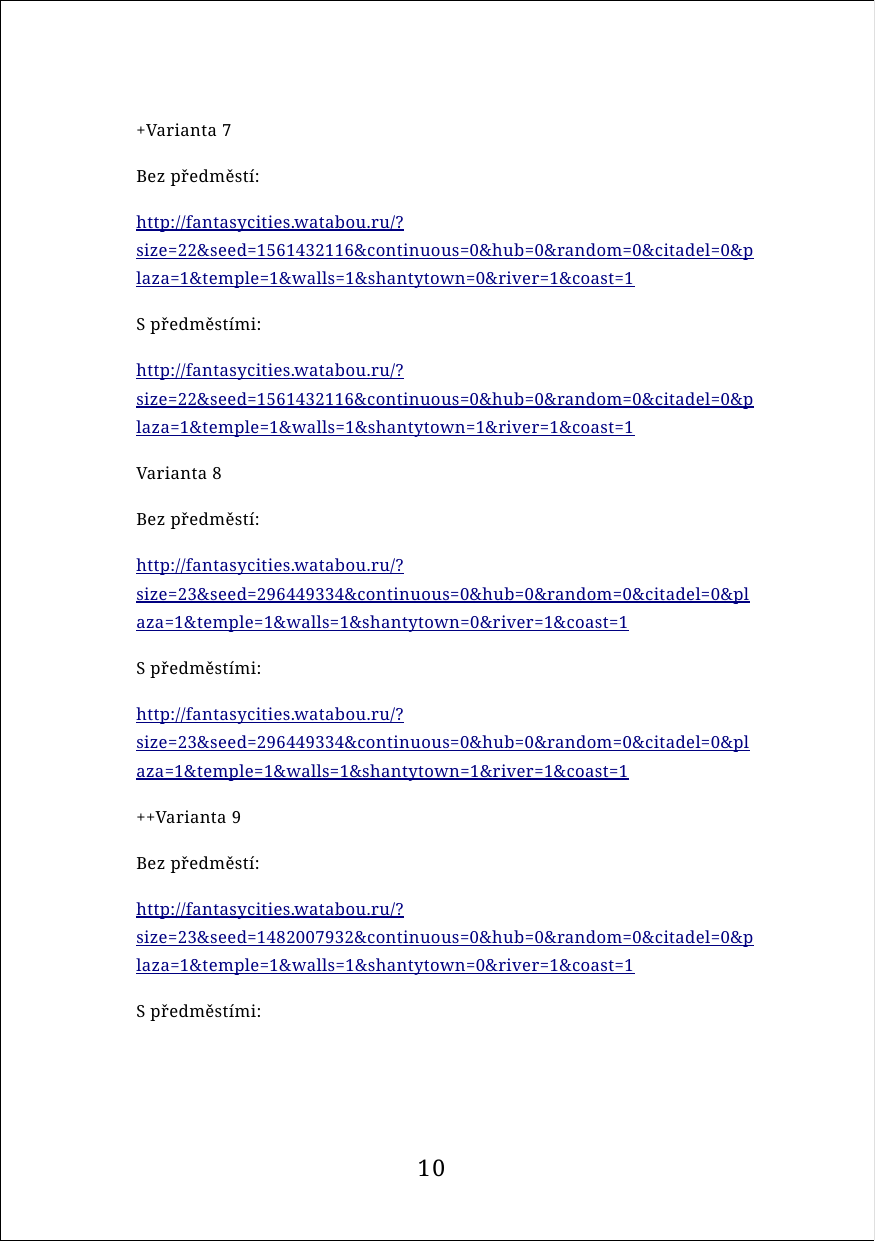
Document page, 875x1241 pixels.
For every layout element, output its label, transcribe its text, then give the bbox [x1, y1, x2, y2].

text Varianta 8 [136, 462, 756, 484]
text http://fantasycities.watabou.ru/?size=23&seed=296449334&continuous=0&hub=0&random=0&citadel=0&plaza=1&temple=1&walls=1&shantytown=1&river=1&coast=1 [136, 703, 756, 782]
text +Varianta 7 [136, 118, 756, 141]
text http://fantasycities.watabou.ru/?size=22&seed=1561432116&continuous=0&hub=0&random=0&citadel=0&plaza=1&temple=1&walls=1&shantytown=0&river=1&coast=1 [136, 210, 756, 290]
text http://fantasycities.watabou.ru/?size=23&seed=1482007932&continuous=0&hub=0&random=0&citadel=0&plaza=1&temple=1&walls=1&shantytown=0&river=1&coast=1 [136, 897, 756, 977]
text http://fantasycities.watabou.ru/?size=23&seed=296449334&continuous=0&hub=0&random=0&citadel=0&plaza=1&temple=1&walls=1&shantytown=0&river=1&coast=1 [136, 554, 756, 633]
text http://fantasycities.watabou.ru/?size=22&seed=1561432116&continuous=0&hub=0&random=0&citadel=0&plaza=1&temple=1&walls=1&shantytown=1&river=1&coast=1 [136, 359, 756, 438]
text Bez předměstí: [136, 508, 756, 531]
text S předměstími: [136, 1000, 756, 1023]
text ++Varianta 9 [136, 805, 756, 828]
text Bez předměstí: [136, 851, 756, 874]
text S předměstími: [136, 313, 756, 336]
text Bez předměstí: [136, 164, 756, 187]
text S předměstími: [136, 657, 756, 679]
